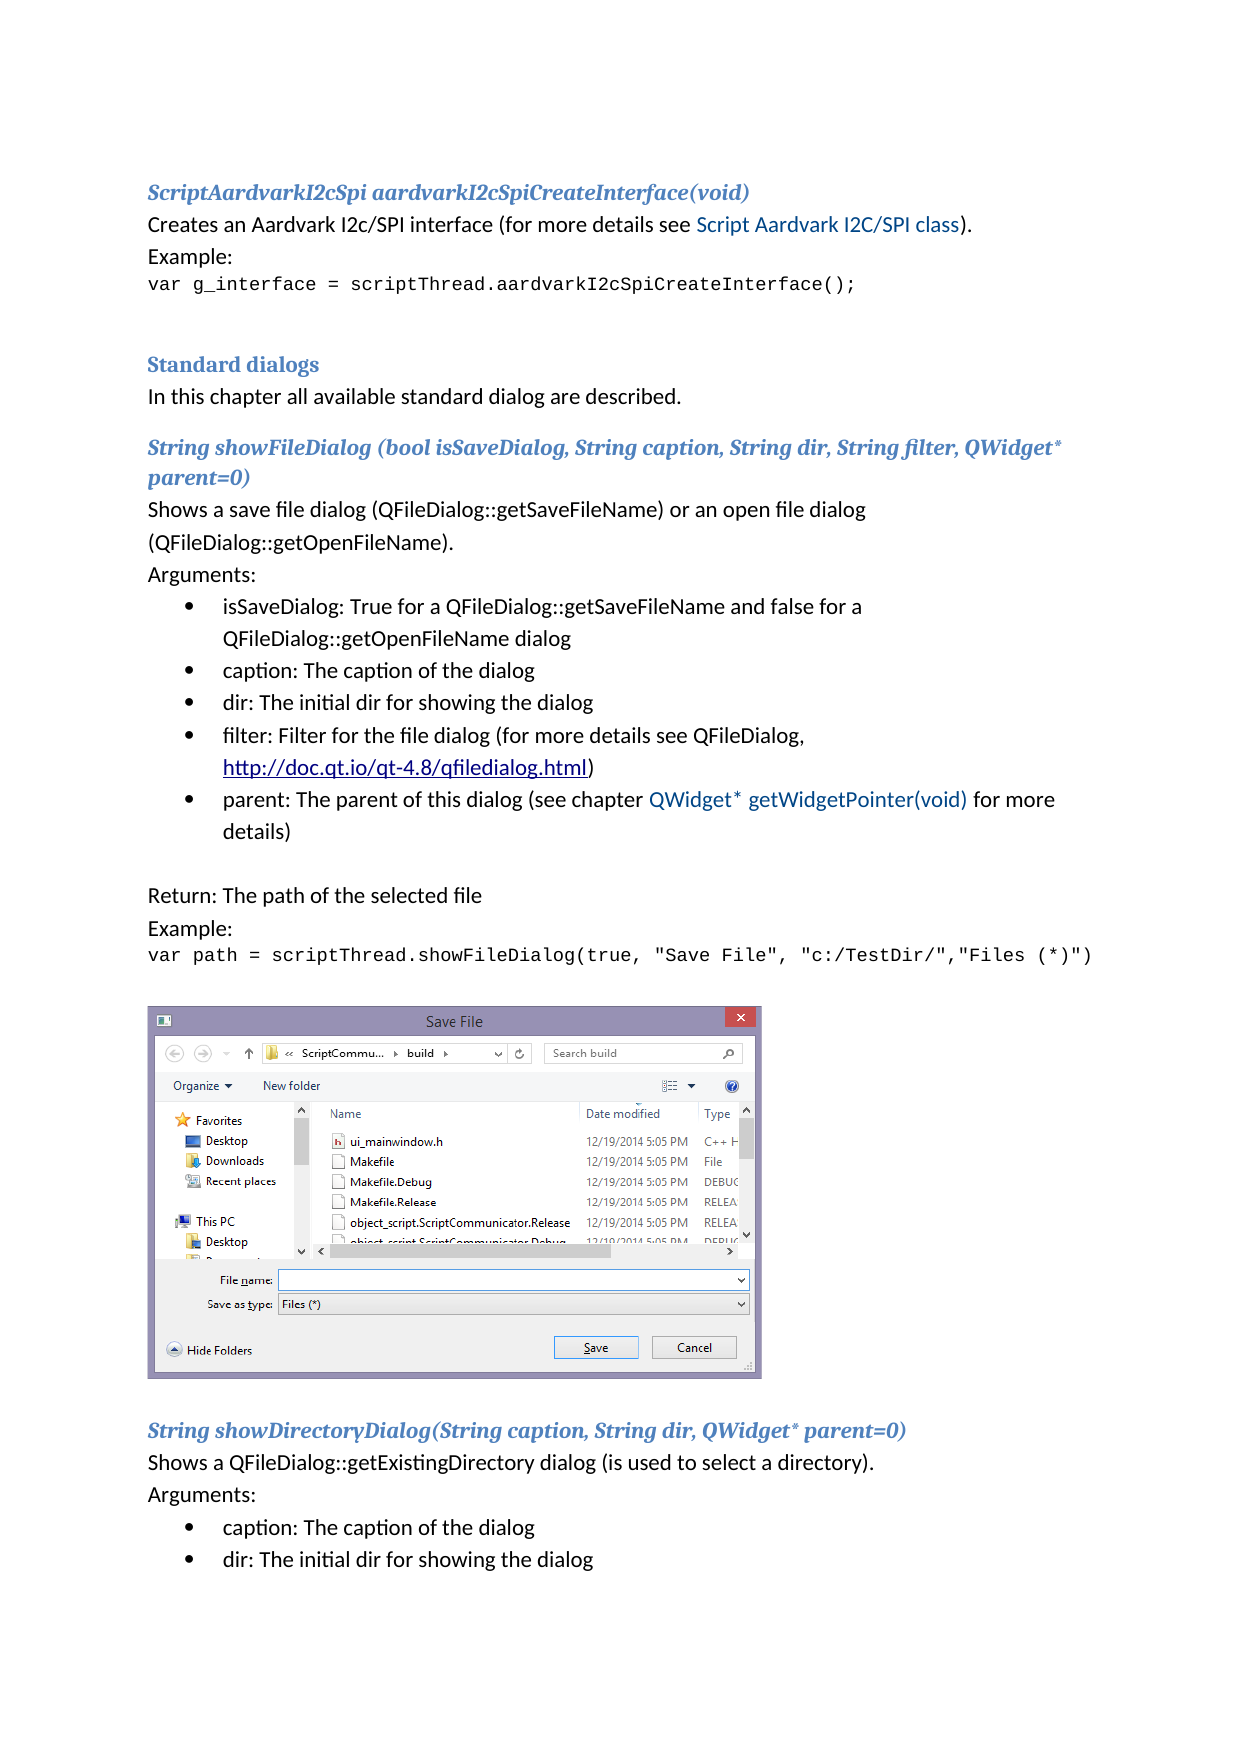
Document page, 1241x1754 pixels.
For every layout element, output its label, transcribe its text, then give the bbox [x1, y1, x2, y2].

text Shows a save file dialog (QFileDialog::getSaveFileName) or an open file dialog (QFileDialog::getOpenFileName). [148, 495, 1093, 556]
list parent: The parent of this dialog (see chapter QWidget* getWidgetPointer(void) for more details) [185, 785, 1093, 845]
list isSaveDialog: True for a QFileDialog::getSaveFileName and false for a QFileDialog::getOpenFileName dialog [185, 592, 1093, 652]
list dir: The initial dir for showing the dialog [185, 1545, 1093, 1573]
subtitle Standard dialogs [148, 352, 1093, 378]
subtitle ScriptAardvarkI2cSpi aardvarkI2cSpiCreateInterface(void) [148, 180, 1093, 206]
picture [147, 1006, 762, 1379]
subtitle String showFileDialog (bool isSaveDialog, String caption, String dir, String filter, QWidget* parent=0) [148, 435, 1093, 492]
text Example: [148, 914, 1093, 942]
list filter: Filter for the file dialog (for more details see QFileDialog, http://doc.qt.io/qt-4.8/qfiledialog.html) [185, 721, 1093, 781]
text var path = scriptThread.showFileDialog(true, "Save File", "c:/TestDir/","Files (*)") [148, 946, 1093, 967]
text Example: [148, 242, 1093, 270]
list caption: The caption of the dialog [185, 1513, 1093, 1541]
text Arguments: [148, 1480, 1093, 1508]
text Creates an Aardvark I2c/SPI interface (for more details see Script Aardvark I2C/SPI class). [148, 210, 1093, 238]
text Shows a QFileDialog::getExistingDirectory dialog (is used to select a directory). [148, 1448, 1093, 1476]
list caption: The caption of the dialog [185, 656, 1093, 684]
text Arguments: [148, 560, 1093, 588]
text Return: The path of the selected file [148, 882, 1093, 910]
text In this chapter all available standard dialog are described. [148, 382, 1093, 410]
list dir: The initial dir for showing the dialog [185, 688, 1093, 717]
subtitle String showDirectoryDialog(String caption, String dir, QWidget* parent=0) [148, 1418, 1093, 1444]
text var g_interface = scriptThread.aardvarkI2cSpiCreateInterface(); [148, 274, 1093, 296]
